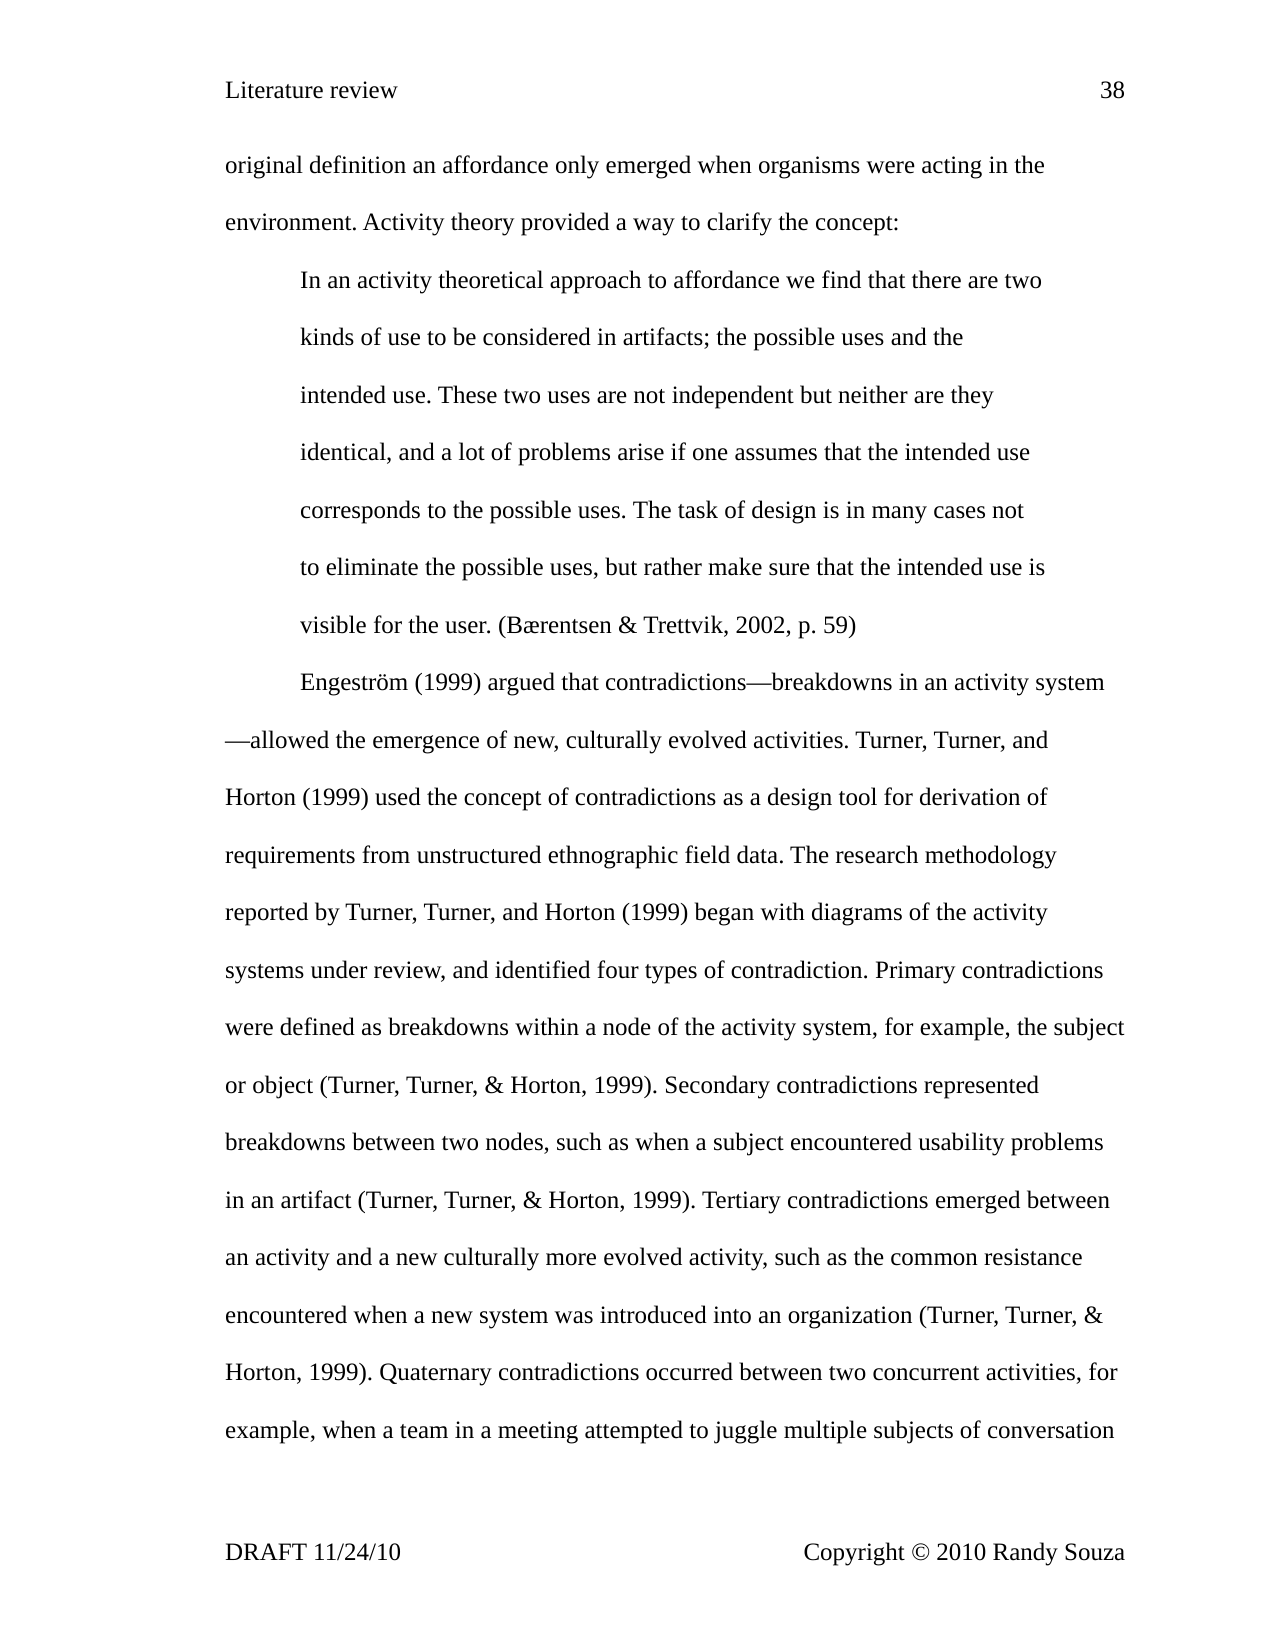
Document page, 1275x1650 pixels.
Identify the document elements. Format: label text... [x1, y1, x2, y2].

text In an activity theoretical approach to affordance we find that there are two kinds of use to be considered in artifacts; the possible uses and the intended use. These two uses are not independent but neither are they identical, and a lot of problems arise if one assumes that the intended use corresponds to the possible uses. The task of design is in many cases not to eliminate the possible uses, but rather make sure that the intended use is visible for the user. (Bærentsen & Trettvik, 2002, p. 59) [300, 265, 1050, 639]
text Engeström (1999) argued that contradictions—breakdowns in an activity system—allowed the emergence of new, culturally evolved activities. Turner, Turner, and Horton (1999) used the concept of contradictions as a design tool for derivation of requirements from unstructured ethnographic field data. The research methodology reported by Turner, Turner, and Horton (1999) began with diagrams of the activity systems under review, and identified four types of contradiction. Primary contradictions were defined as breakdowns within a node of the activity system, for example, the subject or object (Turner, Turner, & Horton, 1999). Secondary contradictions represented breakdowns between two nodes, such as when a subject encountered usability problems in an artifact (Turner, Turner, & Horton, 1999). Tertiary contradictions emerged between an activity and a new culturally more evolved activity, such as the common resistance encountered when a new system was introduced into an organization (Turner, Turner, & Horton, 1999). Quaternary contradictions occurred between two concurrent activities, for example, when a team in a meeting attempted to juggle multiple subjects of conversation [225, 667, 1125, 1444]
text original definition an affordance only emerged when organisms were acting in the environment. Activity theory provided a way to clarify the concept: [225, 150, 1125, 236]
